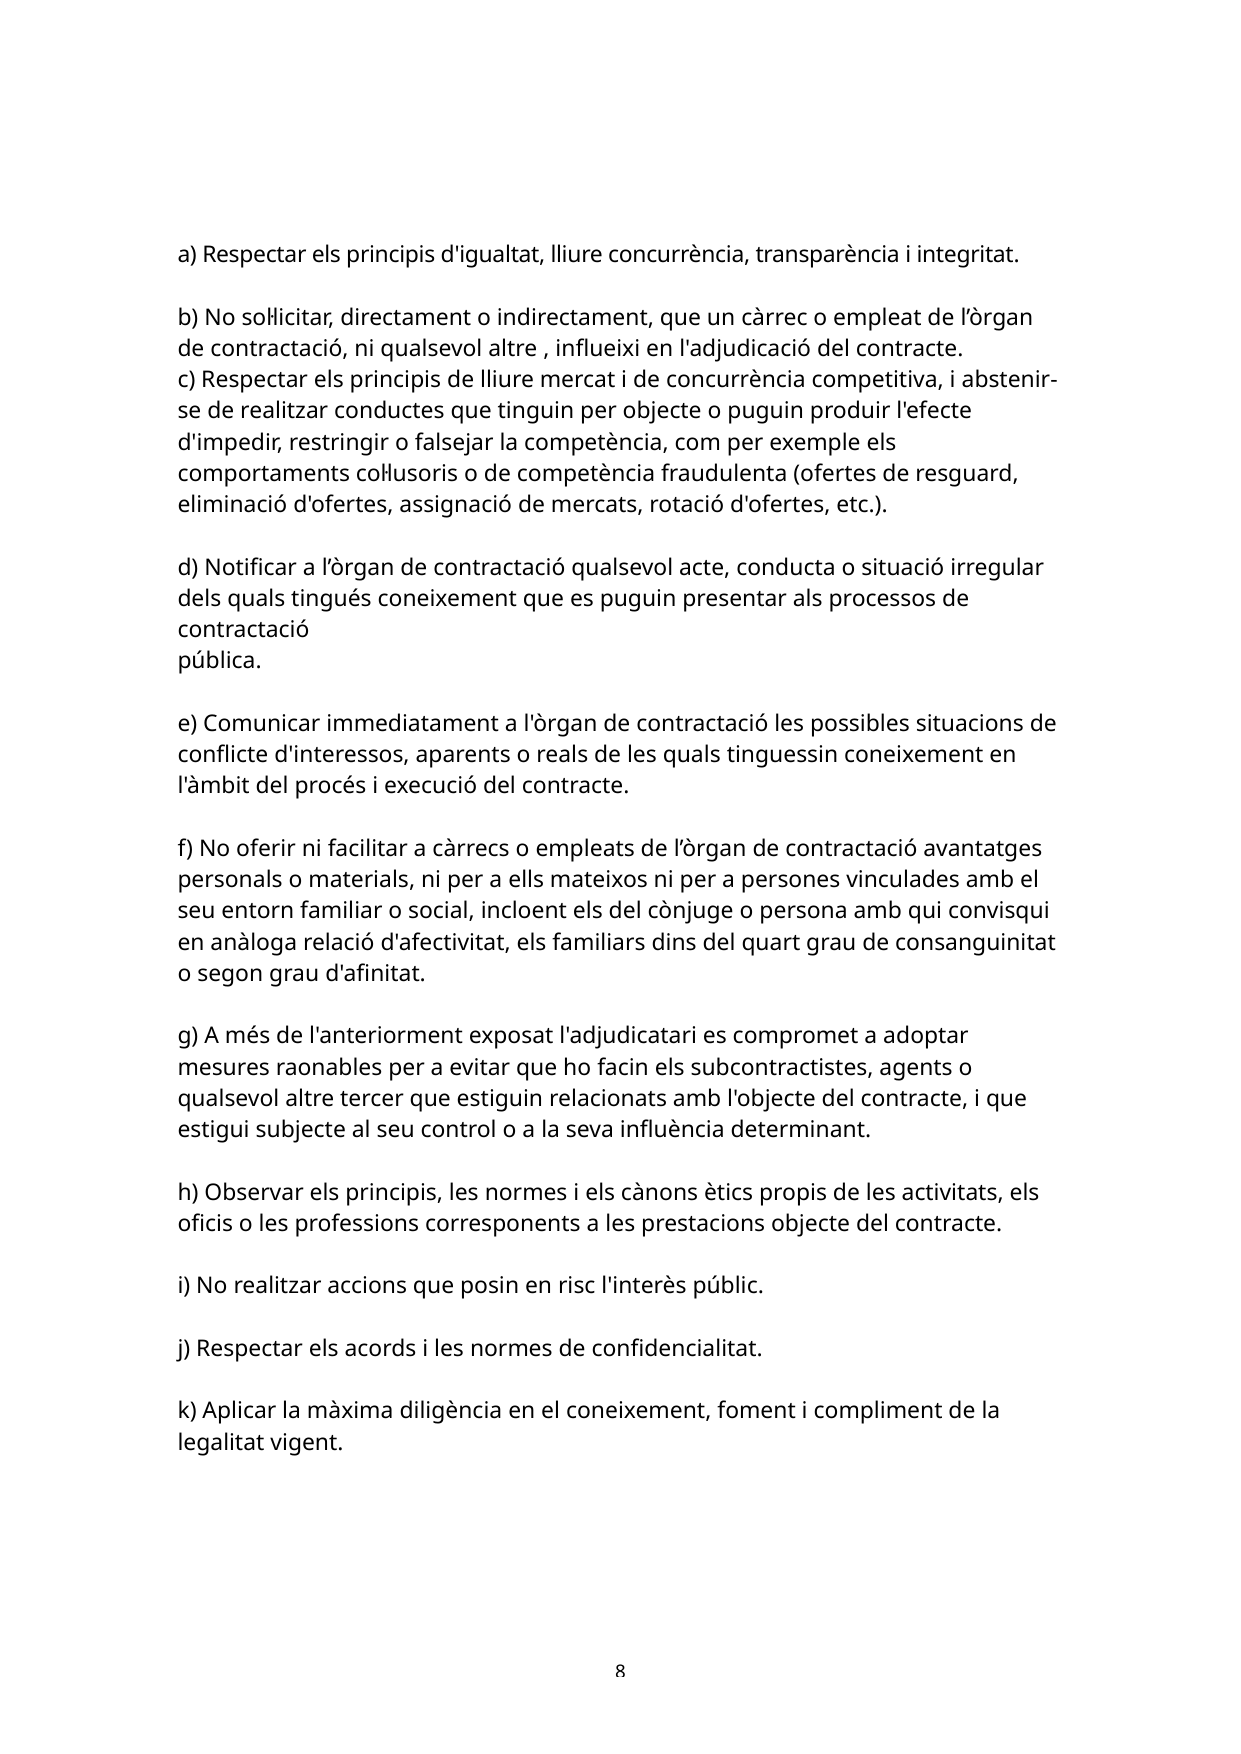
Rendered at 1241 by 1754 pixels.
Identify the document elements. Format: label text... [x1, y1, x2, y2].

text d) Notificar a l’òrgan de contractació qualsevol acte, conducta o situació irregular dels quals tingués coneixement que es puguin presentar als processos de contractació [177, 551, 1063, 644]
text k) Aplicar la màxima diligència en el coneixement, foment i compliment de la legalitat vigent. [177, 1394, 1063, 1457]
text h) Observar els principis, les normes i els cànons ètics propis de les activitats, els oficis o les professions corresponents a les prestacions objecte del contracte. [177, 1176, 1063, 1238]
text c) Respectar els principis de lliure mercat i de concurrència competitiva, i abstenir-se de realitzar conductes que tinguin per objecte o puguin produir l'efecte d'impedir, restringir o falsejar la competència, com per exemple els comportaments col·lusoris o de competència fraudulenta (ofertes de resguard, eliminació d'ofertes, assignació de mercats, rotació d'ofertes, etc.). [177, 363, 1063, 519]
text e) Comunicar immediatament a l'òrgan de contractació les possibles situacions de conflicte d'interessos, aparents o reals de les quals tinguessin coneixement en l'àmbit del procés i execució del contracte. [177, 707, 1063, 801]
text a) Respectar els principis d'igualtat, lliure concurrència, transparència i integritat. [177, 238, 1063, 269]
text pública. [177, 644, 1063, 676]
text f) No oferir ni facilitar a càrrecs o empleats de l’òrgan de contractació avantatges personals o materials, ni per a ells mateixos ni per a persones vinculades amb el seu entorn familiar o social, incloent els del cònjuge o persona amb qui convisqui en anàloga relació d'afectivitat, els familiars dins del quart grau de consanguinitat o segon grau d'afinitat. [177, 832, 1063, 988]
text g) A més de l'anteriorment exposat l'adjudicatari es compromet a adoptar mesures raonables per a evitar que ho facin els subcontractistes, agents o qualsevol altre tercer que estiguin relacionats amb l'objecte del contracte, i que estigui subjecte al seu control o a la seva influència determinant. [177, 1019, 1063, 1144]
text j) Respectar els acords i les normes de confidencialitat. [177, 1332, 1063, 1363]
text b) No sol·licitar, directament o indirectament, que un càrrec o empleat de l’òrgan de contractació, ni qualsevol altre , influeixi en l'adjudicació del contracte. [177, 301, 1063, 363]
text i) No realitzar accions que posin en risc l'interès públic. [177, 1269, 1063, 1301]
